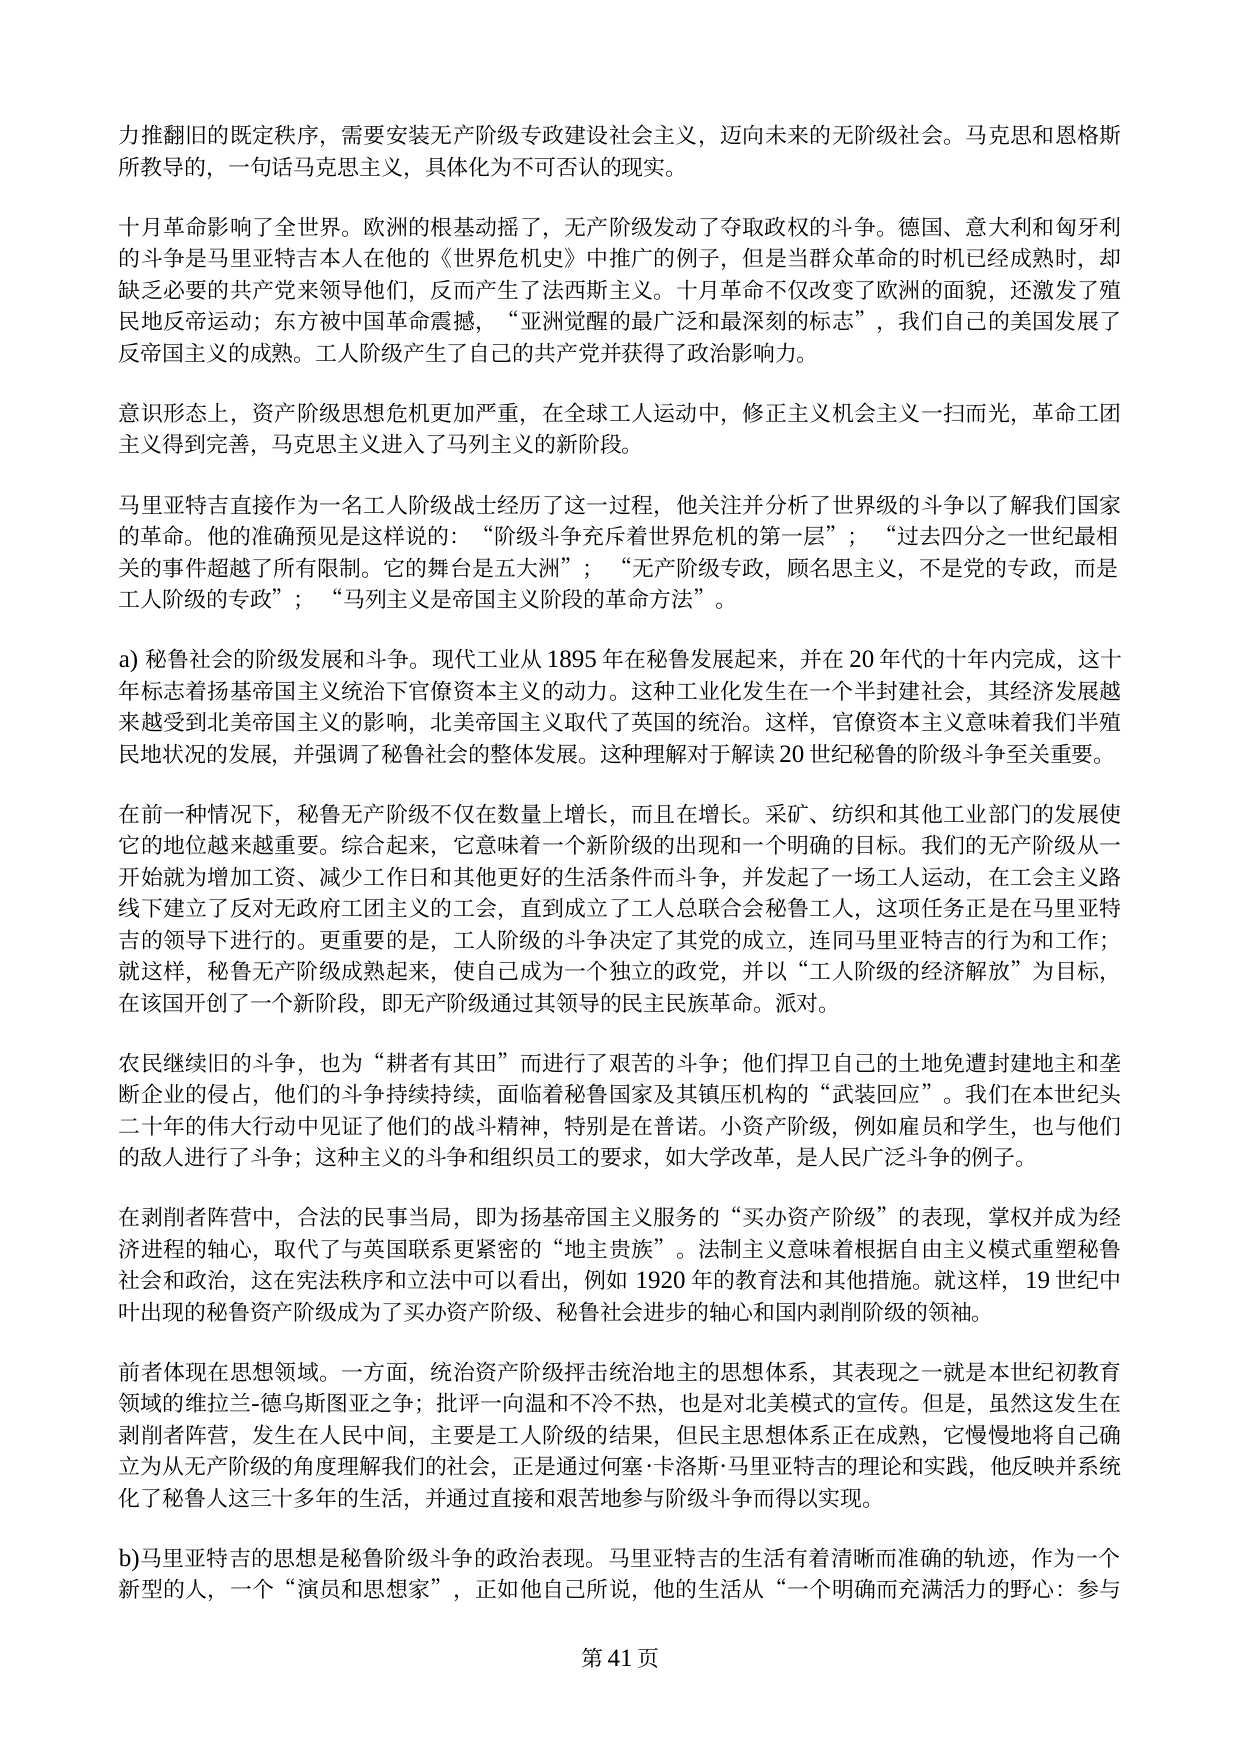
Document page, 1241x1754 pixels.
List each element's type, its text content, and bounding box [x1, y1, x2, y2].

text b)马里亚特吉的思想是秘鲁阶级斗争的政治表现。马里亚特吉的生活有着清晰而准确的轨迹，作为一个新型的人，一个“演员和思想家”，正如他自己所说，他的生活从“一个明确而充满活力的野心：参与 [118, 1541, 1122, 1604]
text 十月革命影响了全世界。欧洲的根基动摇了，无产阶级发动了夺取政权的斗争。德国、意大利和匈牙利的斗争是马里亚特吉本人在他的《世界危机史》中推广的例子，但是当群众革命的时机已经成熟时，却缺乏必要的共产党来领导他们，反而产生了法西斯主义。十月革命不仅改变了欧洲的面貌，还激发了殖民地反帝运动；东方被中国革命震撼，“亚洲觉醒的最广泛和最深刻的标志”，我们自己的美国发展了反帝国主义的成熟。工人阶级产生了自己的共产党并获得了政治影响力。 [118, 210, 1122, 367]
text 农民继续旧的斗争，也为“耕者有其田”而进行了艰苦的斗争；他们捍卫自己的土地免遭封建地主和垄断企业的侵占，他们的斗争持续持续，面临着秘鲁国家及其镇压机构的“武装回应”。我们在本世纪头二十年的伟大行动中见证了他们的战斗精神，特别是在普诺。小资产阶级，例如雇员和学生，也与他们的敌人进行了斗争；这种主义的斗争和组织员工的要求，如大学改革，是人民广泛斗争的例子。 [118, 1046, 1122, 1172]
text 意识形态上，资产阶级思想危机更加严重，在全球工人运动中，修正主义机会主义一扫而光，革命工团主义得到完善，马克思主义进入了马列主义的新阶段。 [118, 396, 1122, 459]
text 马里亚特吉直接作为一名工人阶级战士经历了这一过程，他关注并分析了世界级的斗争以了解我们国家的革命。他的准确预见是这样说的：“阶级斗争充斥着世界危机的第一层”； “过去四分之一世纪最相关的事件超越了所有限制。它的舞台是五大洲”； “无产阶级专政，顾名思主义，不是党的专政，而是工人阶级的专政”； “马列主义是帝国主义阶段的革命方法”。 [118, 488, 1122, 614]
text 在剥削者阵营中，合法的民事当局，即为扬基帝国主义服务的“买办资产阶级”的表现，掌权并成为经济进程的轴心，取代了与英国联系更紧密的“地主贵族”。法制主义意味着根据自由主义模式重塑秘鲁社会和政治，这在宪法秩序和立法中可以看出，例如1920年的教育法和其他措施。就这样，19世纪中叶出现的秘鲁资产阶级成为了买办资产阶级、秘鲁社会进步的轴心和国内剥削阶级的领袖。 [118, 1201, 1122, 1326]
text 力推翻旧的既定秩序，需要安装无产阶级专政建设社会主义，迈向未来的无阶级社会。马克思和恩格斯所教导的，一句话马克思主义，具体化为不可否认的现实。 [118, 118, 1122, 181]
text 前者体现在思想领域。一方面，统治资产阶级抨击统治地主的思想体系，其表现之一就是本世纪初教育领域的维拉兰-德乌斯图亚之争；批评一向温和不冷不热，也是对北美模式的宣传。但是，虽然这发生在剥削者阵营，发生在人民中间，主要是工人阶级的结果，但民主思想体系正在成熟，它慢慢地将自己确立为从无产阶级的角度理解我们的社会，正是通过何塞·卡洛斯·马里亚特吉的理论和实践，他反映并系统化了秘鲁人这三十多年的生活，并通过直接和艰苦地参与阶级斗争而得以实现。 [118, 1355, 1122, 1512]
text a) 秘鲁社会的阶级发展和斗争。现代工业从1895年在秘鲁发展起来，并在20年代的十年内完成，这十年标志着扬基帝国主义统治下官僚资本主义的动力。这种工业化发生在一个半封建社会，其经济发展越来越受到北美帝国主义的影响，北美帝国主义取代了英国的统治。这样，官僚资本主义意味着我们半殖民地状况的发展，并强调了秘鲁社会的整体发展。这种理解对于解读20世纪秘鲁的阶级斗争至关重要。 [118, 642, 1122, 768]
text 在前一种情况下，秘鲁无产阶级不仅在数量上增长，而且在增长。采矿、纺织和其他工业部门的发展使它的地位越来越重要。综合起来，它意味着一个新阶级的出现和一个明确的目标。我们的无产阶级从一开始就为增加工资、减少工作日和其他更好的生活条件而斗争，并发起了一场工人运动，在工会主义路线下建立了反对无政府工团主义的工会，直到成立了工人总联合会秘鲁工人，这项任务正是在马里亚特吉的领导下进行的。更重要的是，工人阶级的斗争决定了其党的成立，连同马里亚特吉的行为和工作；就这样，秘鲁无产阶级成熟起来，使自己成为一个独立的政党，并以“工人阶级的经济解放”为目标，在该国开创了一个新阶段，即无产阶级通过其领导的民主民族革命。派对。 [118, 797, 1122, 1017]
